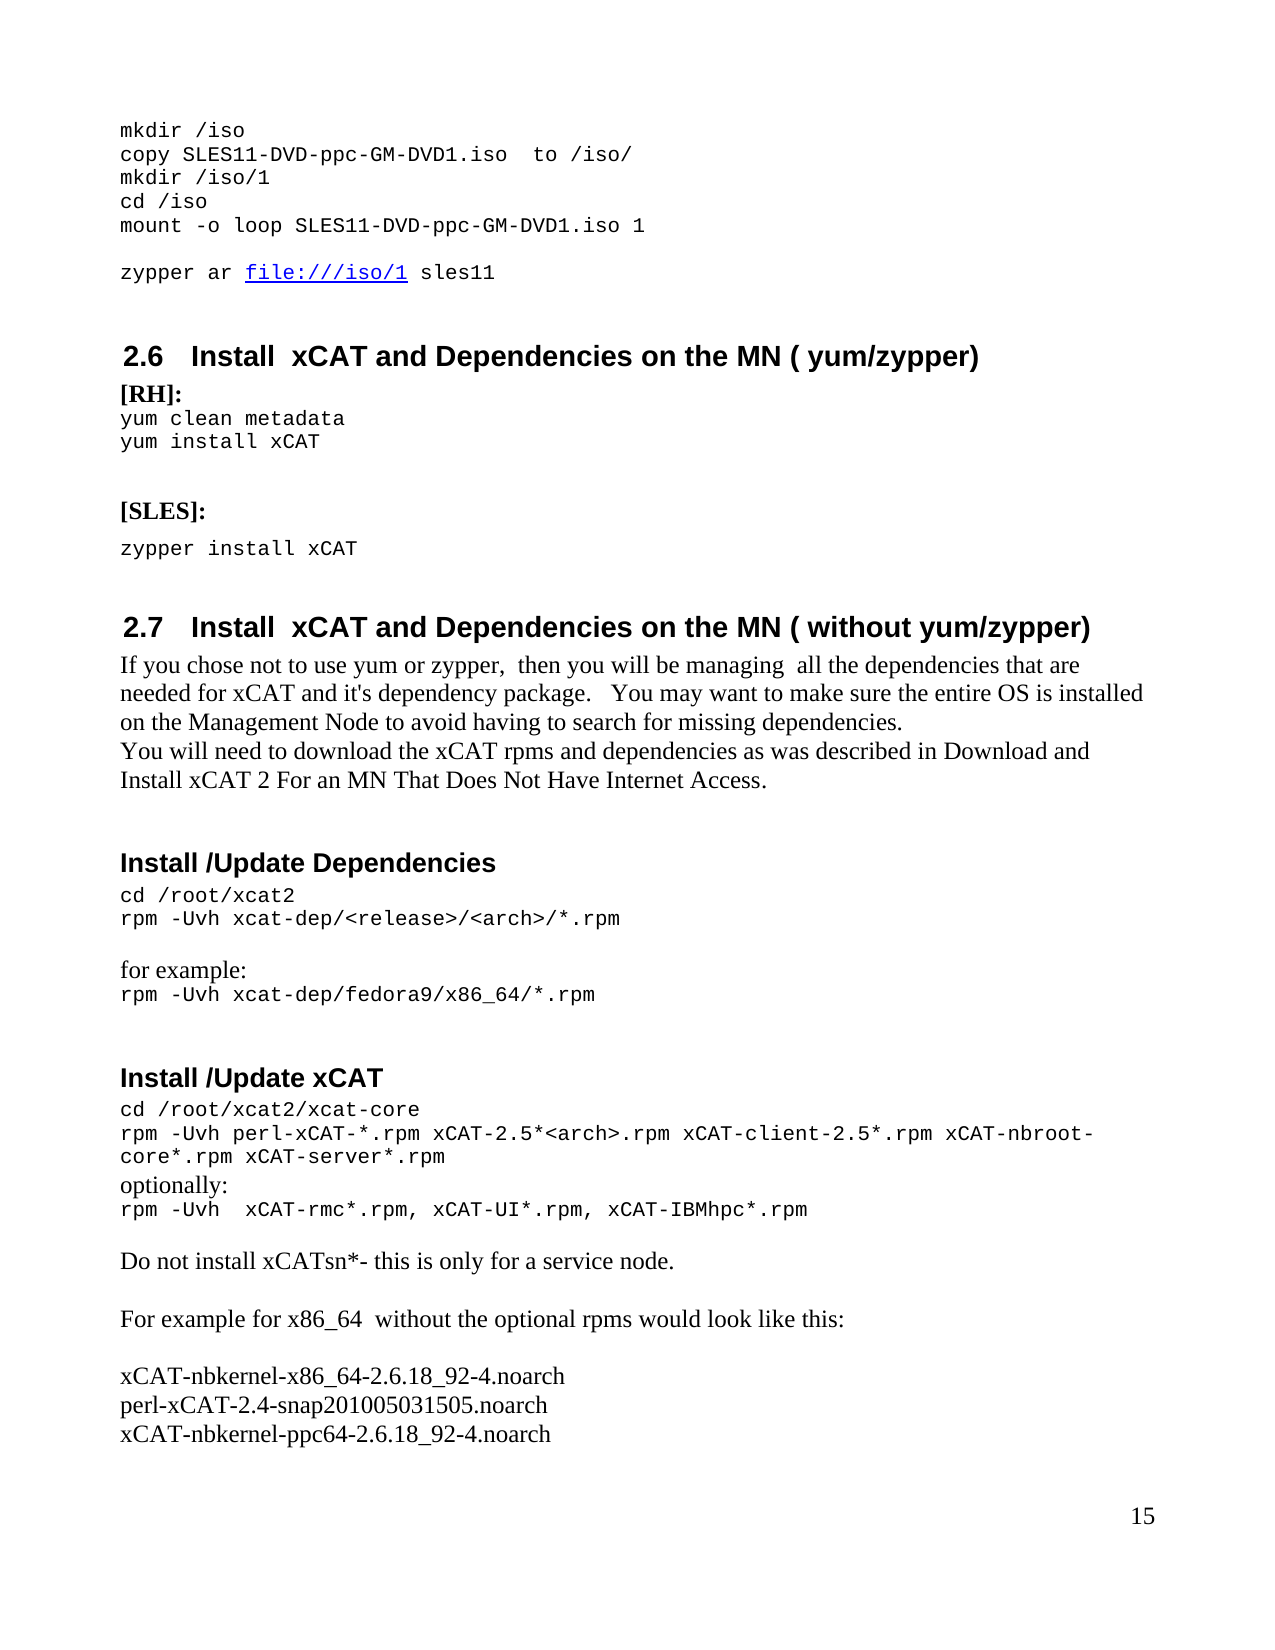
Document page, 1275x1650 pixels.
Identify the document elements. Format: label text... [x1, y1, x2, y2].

text For example for x86_64 without the optional rpms would look like this: [120, 1304, 1155, 1332]
text rpm -Uvh perl-xCAT-*.rpm xCAT-2.5*<arch>.rpm xCAT-client-2.5*.rpm xCAT-nbroot-core*.rpm xCAT-server*.rpm [120, 1123, 1155, 1170]
subtitle Install /Update Dependencies [120, 847, 1155, 878]
text zypper ar file:///iso/1 sles11 [120, 262, 1155, 286]
text [RH]: [120, 379, 1155, 408]
text xCAT-nbkernel-x86_64-2.6.18_92-4.noarch [120, 1361, 1155, 1390]
text yum clean metadata [120, 408, 1155, 431]
text copy SLES11-DVD-ppc-GM-DVD1.iso to /iso/ [120, 144, 1155, 167]
text rpm -Uvh xcat-dep/fedora9/x86_64/*.rpm [120, 984, 1155, 1008]
subtitle Install xCAT and Dependencies on the MN ( yum/zypper) [123, 339, 1155, 373]
subtitle Install /Update xCAT [120, 1062, 1155, 1093]
text mkdir /iso [120, 120, 1155, 144]
text for example: [120, 956, 1155, 984]
text cd /root/xcat2 [120, 885, 1155, 908]
subtitle Install xCAT and Dependencies on the MN ( without yum/zypper) [123, 610, 1155, 643]
text mount -o loop SLES11-DVD-ppc-GM-DVD1.iso 1 [120, 214, 1155, 238]
text optionally: [120, 1170, 1155, 1199]
text cd /root/xcat2/xcat-core [120, 1099, 1155, 1123]
text zypper install xCAT [120, 538, 1155, 561]
text You will need to download the xCAT rpms and dependencies as was described in Download and Install xCAT 2 For an MN That Does Not Have Internet Access. [120, 736, 1155, 793]
text yum install xCAT [120, 431, 1155, 455]
text Do not install xCATsn*- this is only for a service node. [120, 1246, 1155, 1275]
text [SLES]: [120, 496, 1155, 525]
text perl-xCAT-2.4-snap201005031505.noarch [120, 1390, 1155, 1419]
text cd /iso [120, 191, 1155, 214]
text mkdir /iso/1 [120, 167, 1155, 191]
text rpm -Uvh xcat-dep/<release>/<arch>/*.rpm [120, 908, 1155, 932]
text xCAT-nbkernel-ppc64-2.6.18_92-4.noarch [120, 1419, 1155, 1447]
text rpm -Uvh xCAT-rmc*.rpm, xCAT-UI*.rpm, xCAT-IBMhpc*.rpm [120, 1199, 1155, 1223]
text If you chose not to use yum or zypper, then you will be managing all the dependencies that are needed for xCAT and it's dependency package. You may want to make sure the entire OS is installed on the Management Node to avoid having to search for missing dependencies. [120, 650, 1155, 736]
